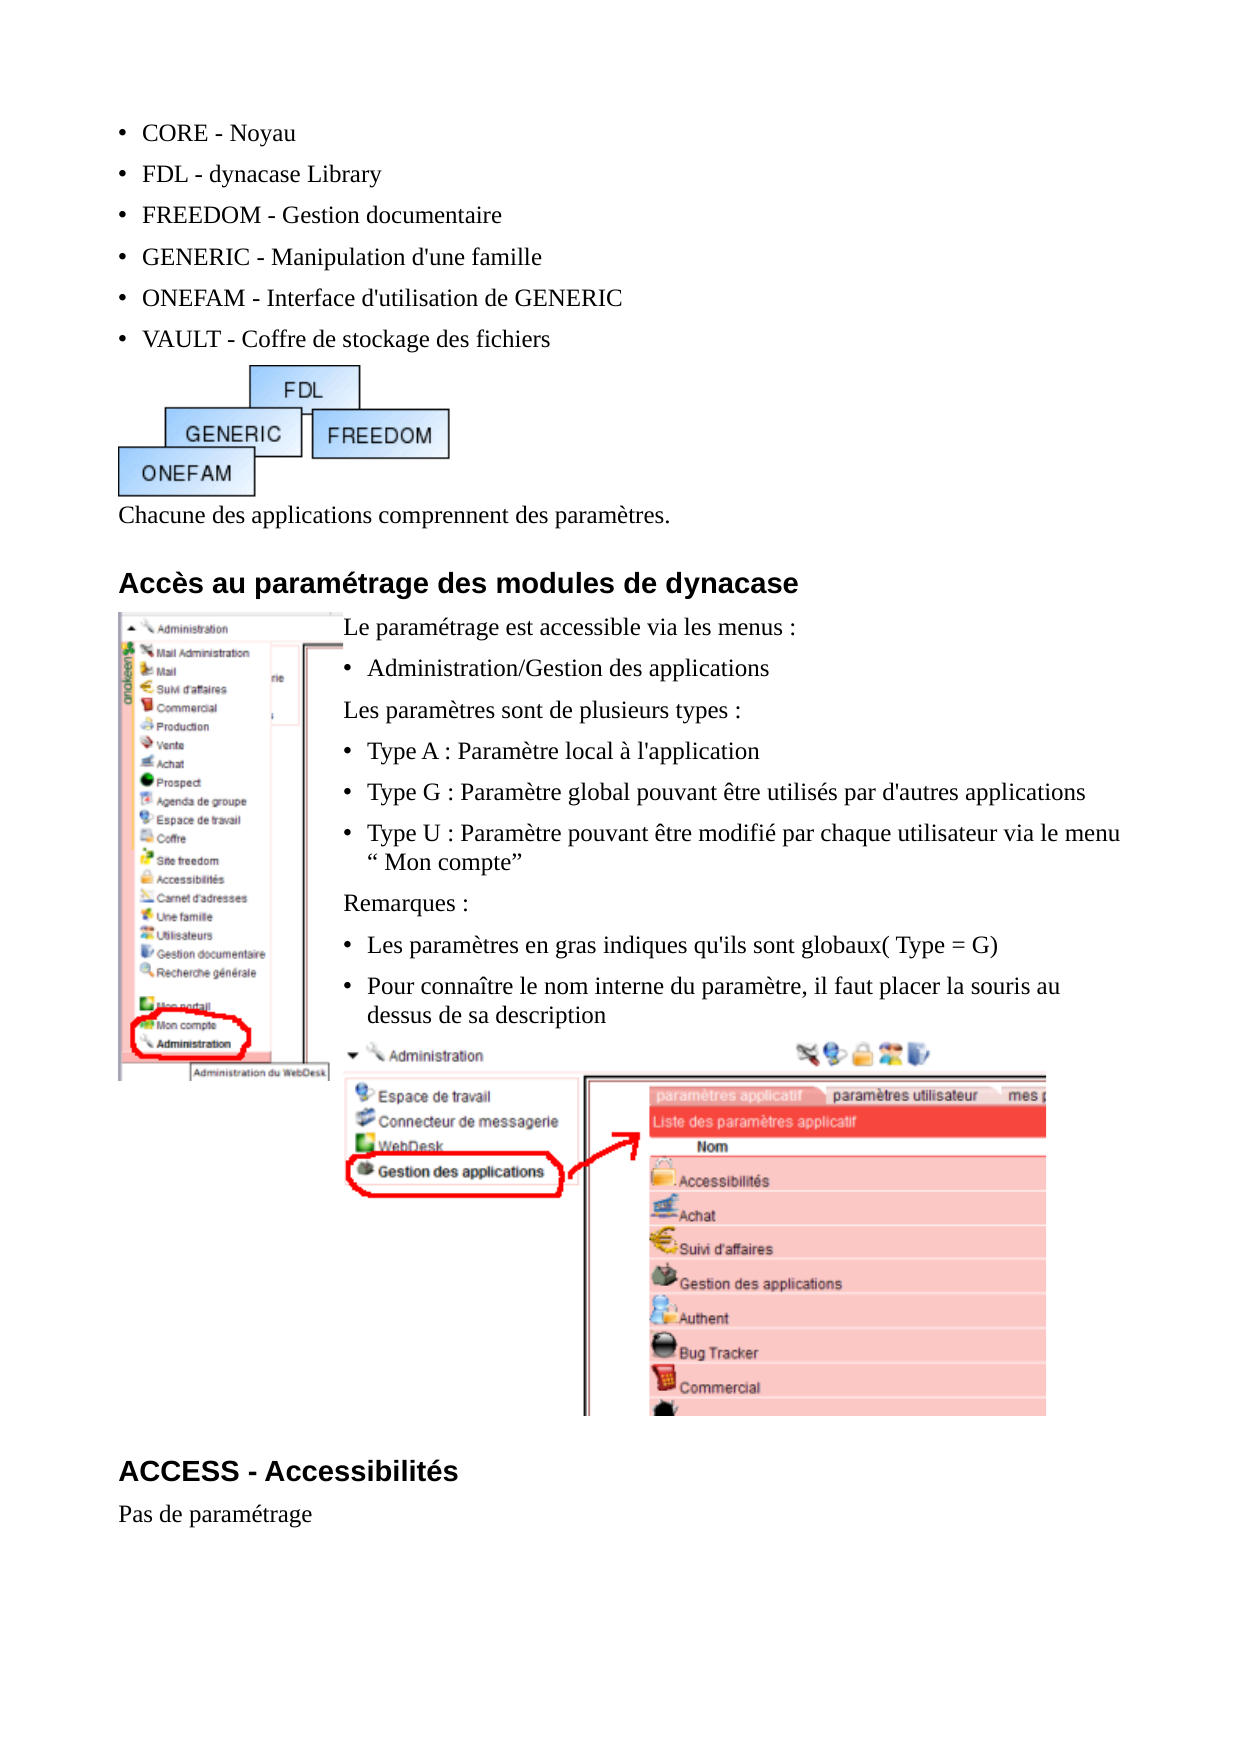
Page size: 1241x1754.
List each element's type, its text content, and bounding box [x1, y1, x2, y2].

subtitle ACCESS - Accessibilités [118, 1453, 1122, 1487]
text Chacune des applications comprennent des paramètres. [118, 500, 1122, 529]
list Les paramètres en gras indiques qu'ils sont globaux( Type = G) [344, 930, 1122, 958]
list Type G : Paramètre global pouvant être utilisés par d'autres applications [344, 777, 1122, 806]
list FDL - dynacase Library [118, 159, 1122, 188]
list Pour connaître le nom interne du paramètre, il faut placer la souris au dessus de sa description [344, 971, 1122, 1028]
list ONEFAM - Interface d'utilisation de GENERIC [118, 283, 1122, 312]
list FREEDOM - Gestion documentaire [118, 201, 1122, 229]
list Administration/Gestion des applications [344, 653, 1122, 682]
text Les paramètres sont de plusieurs types : [344, 695, 1122, 723]
subtitle Accès au paramétrage des modules de dynacase [118, 566, 1122, 600]
list CORE - Noyau [118, 118, 1122, 147]
list VAULT - Coffre de stockage des fichiers [118, 324, 1122, 353]
text Pas de paramétrage [118, 1499, 1122, 1528]
picture [118, 365, 453, 500]
list GENERIC - Manipulation d'une famille [118, 242, 1122, 271]
text Remarques : [344, 888, 1122, 917]
list Type U : Paramètre pouvant être modifié par chaque utilisateur via le menu “ Mon compte” [344, 818, 1122, 876]
list Type A : Paramètre local à l'application [344, 736, 1122, 765]
text Le paramétrage est accessible via les menus : [344, 612, 1122, 641]
picture [118, 612, 1047, 1416]
